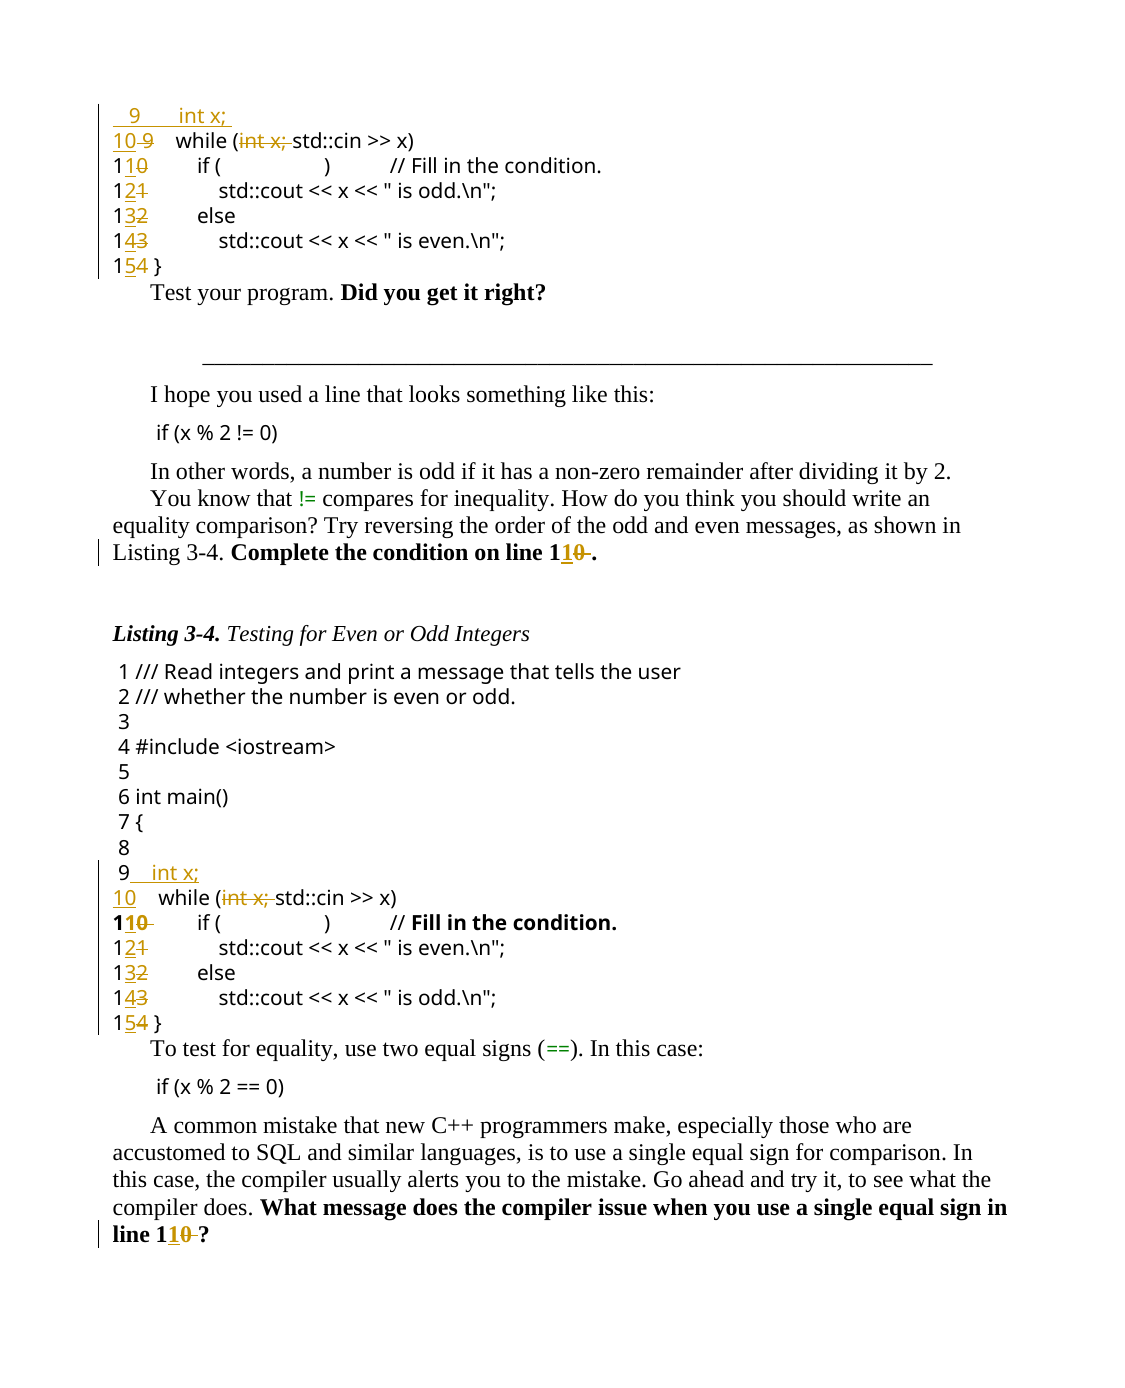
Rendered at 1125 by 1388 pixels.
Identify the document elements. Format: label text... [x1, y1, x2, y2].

text if (x % 2 != 0) [112, 420, 997, 445]
text 10 while (std::cin >> x) [112, 129, 997, 154]
text Listing 3-4. Testing for Even or Odd Integers [112, 618, 1012, 647]
text 4 #include <iostream> [112, 735, 997, 760]
text 1 /// Read integers and print a message that tells the user [112, 660, 997, 685]
text 7 { [112, 810, 997, 835]
list _____________________________________________________________ [202, 341, 1012, 368]
text if (x % 2 == 0) [112, 1074, 997, 1099]
text To test for equality, use two equal signs (==). In this case: [112, 1035, 1012, 1062]
text 6 int main() [112, 785, 997, 810]
text 15 } [112, 254, 997, 279]
text 14 std::cout << x << " is even.\n"; [112, 229, 997, 254]
text 12 std::cout << x << " is odd.\n"; [112, 179, 997, 204]
text 15 } [112, 1010, 997, 1035]
text I hope you used a line that looks something like this: [112, 381, 1012, 408]
text Test your program. Did you get it right? [112, 279, 1012, 306]
text 12 std::cout << x << " is even.\n"; [112, 935, 997, 960]
text 8 [112, 835, 997, 860]
text 13 else [112, 204, 997, 229]
text 14 std::cout << x << " is odd.\n"; [112, 985, 997, 1010]
text 9 int x; [112, 860, 997, 885]
text You know that != compares for inequality. How do you think you should write an equality comparison? Try reversing the order of the odd and even messages, as shown in Listing 3-4. Complete the condition on line 11. [112, 485, 1012, 566]
text 10 while (std::cin >> x) [112, 885, 997, 910]
text 13 else [112, 960, 997, 985]
text In other words, a number is odd if it has a non-zero remainder after dividing it by 2. [112, 458, 1012, 485]
text A common mistake that new C++ programmers make, especially those who are accustomed to SQL and similar languages, is to use a single equal sign for comparison. In this case, the compiler usually alerts you to the mistake. Go ahead and try it, to see what the compiler does. What message does the compiler issue when you use a single equal sign in line 11? [112, 1112, 1012, 1247]
text 2 /// whether the number is even or odd. [112, 685, 997, 710]
text 11 if ( ) // Fill in the condition. [112, 154, 997, 179]
text 5 [112, 760, 997, 785]
text 3 [112, 710, 997, 735]
text 11 if ( ) // Fill in the condition. [112, 910, 997, 935]
text 9 int x; [112, 104, 997, 129]
